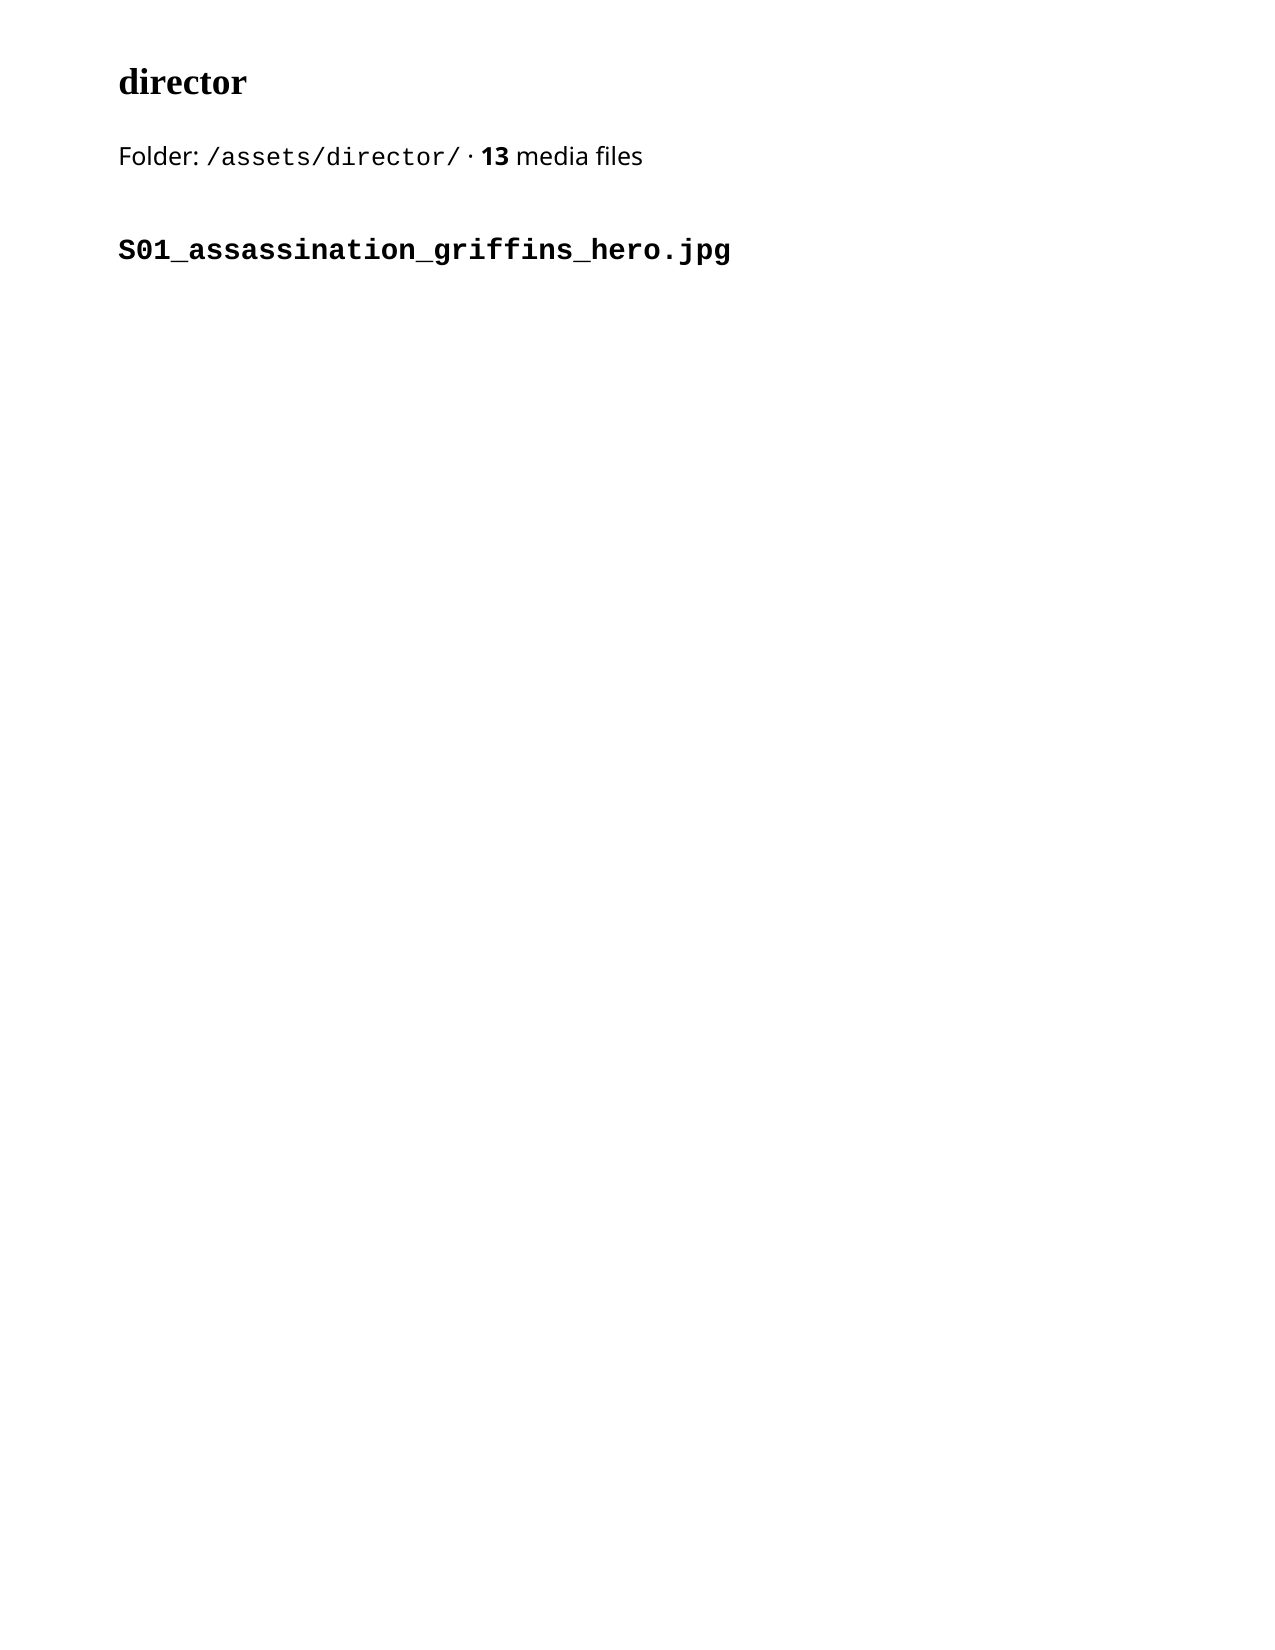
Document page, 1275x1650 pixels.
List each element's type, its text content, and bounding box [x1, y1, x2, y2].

text Folder: /assets/director/ · 13 media files [118, 138, 1216, 173]
subtitle S01_assassination_griffins_hero.jpg [118, 235, 1216, 268]
subtitle director [118, 59, 1216, 102]
